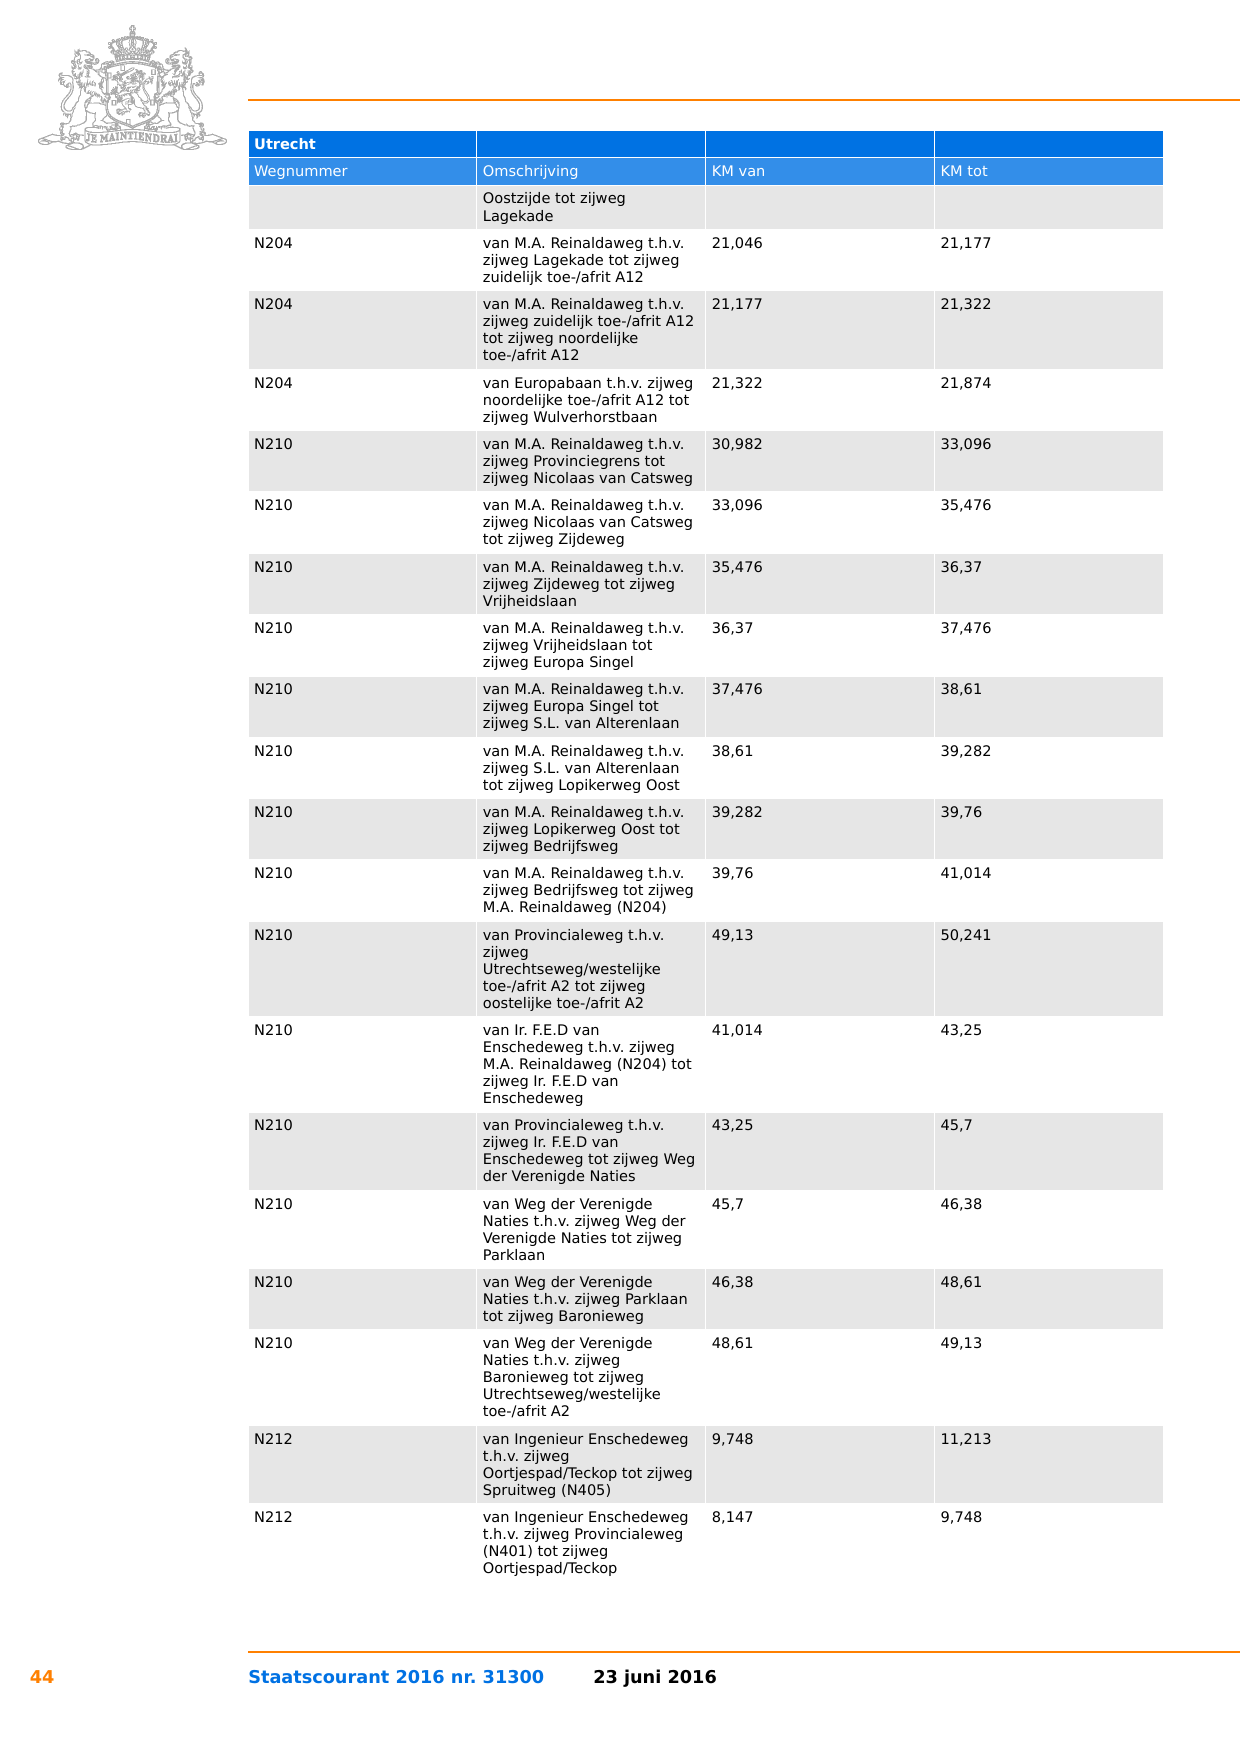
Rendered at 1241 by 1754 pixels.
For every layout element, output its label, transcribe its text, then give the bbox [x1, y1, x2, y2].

table_cell 36,37 [706, 615, 934, 676]
table_cell 38,61 [706, 738, 934, 798]
table_cell Omschrijving [477, 158, 705, 185]
table_cell van M.A. Reinaldaweg t.h.v. zijweg Zijdeweg tot zijweg Vrijheidslaan [477, 554, 705, 614]
table_cell N204 [249, 291, 476, 369]
table_cell 39,282 [935, 738, 1163, 798]
table_cell 45,7 [706, 1191, 934, 1268]
table_header [935, 131, 1163, 157]
table_cell 9,748 [706, 1426, 934, 1503]
table_cell 37,476 [935, 615, 1163, 676]
table_cell 46,38 [935, 1191, 1163, 1268]
table_cell N210 [249, 493, 476, 553]
table_cell 36,37 [935, 554, 1163, 614]
table_cell Oostzijde tot zijweg Lagekade [477, 186, 705, 229]
table_cell 38,61 [935, 677, 1163, 737]
table_cell van Ir. F.E.D van Enschedeweg t.h.v. zijweg M.A. Reinaldaweg (N204) tot zijweg Ir. F.E.D van Enschedeweg [477, 1017, 705, 1112]
table_cell van M.A. Reinaldaweg t.h.v. zijweg Nicolaas van Catsweg tot zijweg Zijdeweg [477, 493, 705, 553]
table_cell Wegnummer [249, 158, 476, 185]
table_cell van M.A. Reinaldaweg t.h.v. zijweg Lopikerweg Oost tot zijweg Bedrijfsweg [477, 799, 705, 859]
table_cell 49,13 [935, 1331, 1163, 1425]
table_header Utrecht [249, 131, 476, 157]
table_cell 39,76 [935, 799, 1163, 859]
table_cell 41,014 [935, 861, 1163, 921]
table_cell [249, 186, 476, 229]
table_cell van M.A. Reinaldaweg t.h.v. zijweg Bedrijfsweg tot zijweg M.A. Reinaldaweg (N204) [477, 861, 705, 921]
table_cell 21,046 [706, 230, 934, 290]
table_cell 21,177 [706, 291, 934, 369]
table_cell 39,76 [706, 861, 934, 921]
table_cell [935, 186, 1163, 229]
table_cell N212 [249, 1504, 476, 1582]
table_cell 46,38 [706, 1269, 934, 1329]
table_cell van Weg der Verenigde Naties t.h.v. zijweg Weg der Verenigde Naties tot zijweg Parklaan [477, 1191, 705, 1268]
table_cell van M.A. Reinaldaweg t.h.v. zijweg Vrijheidslaan tot zijweg Europa Singel [477, 615, 705, 676]
table_cell 35,476 [706, 554, 934, 614]
table_cell N210 [249, 1113, 476, 1190]
table_cell N210 [249, 1269, 476, 1329]
table_cell N210 [249, 738, 476, 798]
table_cell 35,476 [935, 493, 1163, 553]
table_cell N204 [249, 370, 476, 430]
table_cell van Europabaan t.h.v. zijweg noordelijke toe-/afrit A12 tot zijweg Wulverhorstbaan [477, 370, 705, 430]
picture [38, 25, 227, 150]
table_cell van Weg der Verenigde Naties t.h.v. zijweg Baronieweg tot zijweg Utrechtseweg/westelijke toe-/afrit A2 [477, 1331, 705, 1425]
table_cell N210 [249, 922, 476, 1016]
table_cell N210 [249, 1017, 476, 1112]
table_cell N210 [249, 1191, 476, 1268]
table_cell 21,177 [935, 230, 1163, 290]
table_cell KM van [706, 158, 934, 185]
table_cell van M.A. Reinaldaweg t.h.v. zijweg zuidelijk toe-/afrit A12 tot zijweg noordelijke toe-/afrit A12 [477, 291, 705, 369]
table_cell N210 [249, 554, 476, 614]
table_cell 33,096 [706, 493, 934, 553]
table_cell 39,282 [706, 799, 934, 859]
table_cell van Provincialeweg t.h.v. zijweg Ir. F.E.D van Enschedeweg tot zijweg Weg der Verenigde Naties [477, 1113, 705, 1190]
table_cell N210 [249, 1331, 476, 1425]
table_cell van M.A. Reinaldaweg t.h.v. zijweg S.L. van Alterenlaan tot zijweg Lopikerweg Oost [477, 738, 705, 798]
table_cell van M.A. Reinaldaweg t.h.v. zijweg Lagekade tot zijweg zuidelijk toe-/afrit A12 [477, 230, 705, 290]
table_cell van Weg der Verenigde Naties t.h.v. zijweg Parklaan tot zijweg Baronieweg [477, 1269, 705, 1329]
table_cell 48,61 [935, 1269, 1163, 1329]
table_cell N210 [249, 799, 476, 859]
table_cell 43,25 [935, 1017, 1163, 1112]
table_cell [706, 186, 934, 229]
table_cell 50,241 [935, 922, 1163, 1016]
table_cell 45,7 [935, 1113, 1163, 1190]
table_cell 21,322 [706, 370, 934, 430]
table_header [477, 131, 705, 157]
table_cell 8,147 [706, 1504, 934, 1582]
table_cell 48,61 [706, 1331, 934, 1425]
table_cell N210 [249, 861, 476, 921]
table_cell van Ingenieur Enschedeweg t.h.v. zijweg Oortjespad/Teckop tot zijweg Spruitweg (N405) [477, 1426, 705, 1503]
table_cell 49,13 [706, 922, 934, 1016]
table_cell N210 [249, 615, 476, 676]
table_cell 43,25 [706, 1113, 934, 1190]
table_cell 37,476 [706, 677, 934, 737]
table_cell N204 [249, 230, 476, 290]
table_cell N212 [249, 1426, 476, 1503]
table_cell 9,748 [935, 1504, 1163, 1582]
table_cell van M.A. Reinaldaweg t.h.v. zijweg Provinciegrens tot zijweg Nicolaas van Catsweg [477, 431, 705, 491]
table_cell 30,982 [706, 431, 934, 491]
table_cell N210 [249, 431, 476, 491]
table_header [706, 131, 934, 157]
table_cell van Provincialeweg t.h.v. zijweg Utrechtseweg/westelijke toe-/afrit A2 tot zijweg oostelijke toe-/afrit A2 [477, 922, 705, 1016]
table_cell van M.A. Reinaldaweg t.h.v. zijweg Europa Singel tot zijweg S.L. van Alterenlaan [477, 677, 705, 737]
table_cell van Ingenieur Enschedeweg t.h.v. zijweg Provincialeweg (N401) tot zijweg Oortjespad/Teckop [477, 1504, 705, 1582]
table_cell 21,322 [935, 291, 1163, 369]
table_cell KM tot [935, 158, 1163, 185]
table_cell 21,874 [935, 370, 1163, 430]
table_cell 11,213 [935, 1426, 1163, 1503]
table_cell N210 [249, 677, 476, 737]
table_cell 33,096 [935, 431, 1163, 491]
table_cell 41,014 [706, 1017, 934, 1112]
